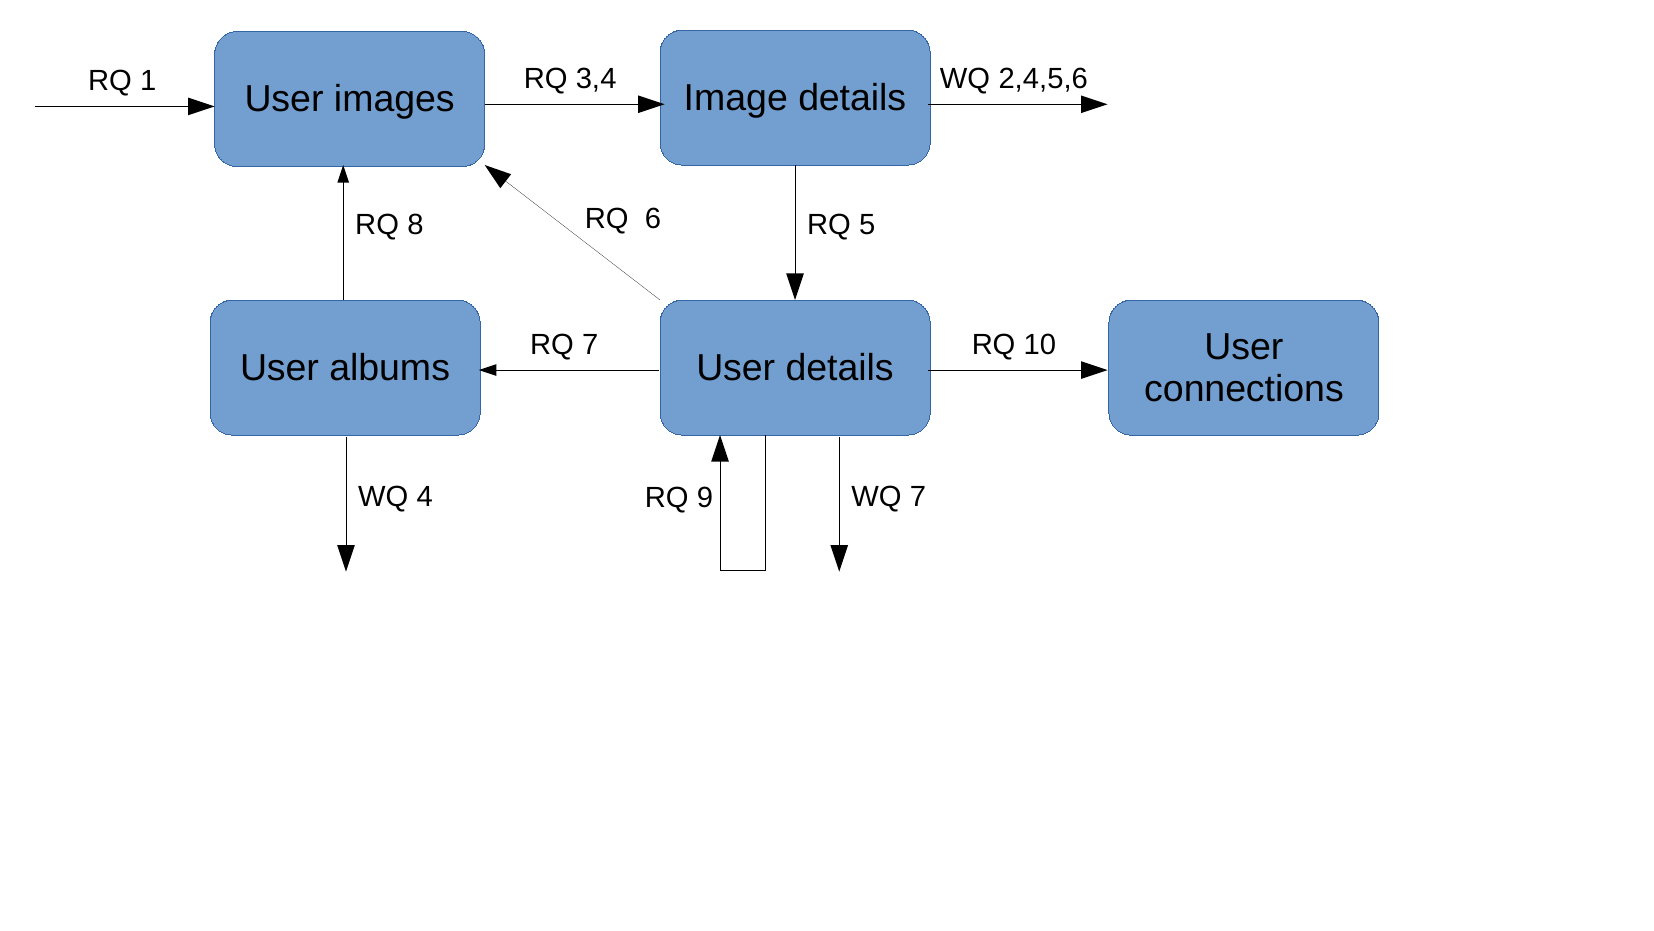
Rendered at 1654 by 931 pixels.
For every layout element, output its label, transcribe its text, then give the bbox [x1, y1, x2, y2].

text_box Image details [660, 30, 931, 166]
text_box User connections [1108, 300, 1379, 436]
text_box RQ 6 [570, 195, 691, 276]
text_box RQ 3,4 [507, 54, 634, 136]
text_box WQ 4 [343, 472, 448, 521]
text_box RQ 5 [792, 200, 891, 249]
text_box WQ 2,4,5,6 [924, 54, 1105, 136]
text_box WQ 7 [836, 472, 941, 521]
text_box RQ 9 [630, 474, 736, 555]
text_box RQ 8 [340, 200, 439, 249]
text_box User images [214, 31, 485, 167]
text_box User albums [210, 300, 481, 436]
text_box RQ 10 [924, 320, 1105, 401]
text_box RQ 7 [501, 320, 628, 401]
text_box RQ 1 [69, 56, 176, 138]
text_box User details [660, 300, 931, 436]
